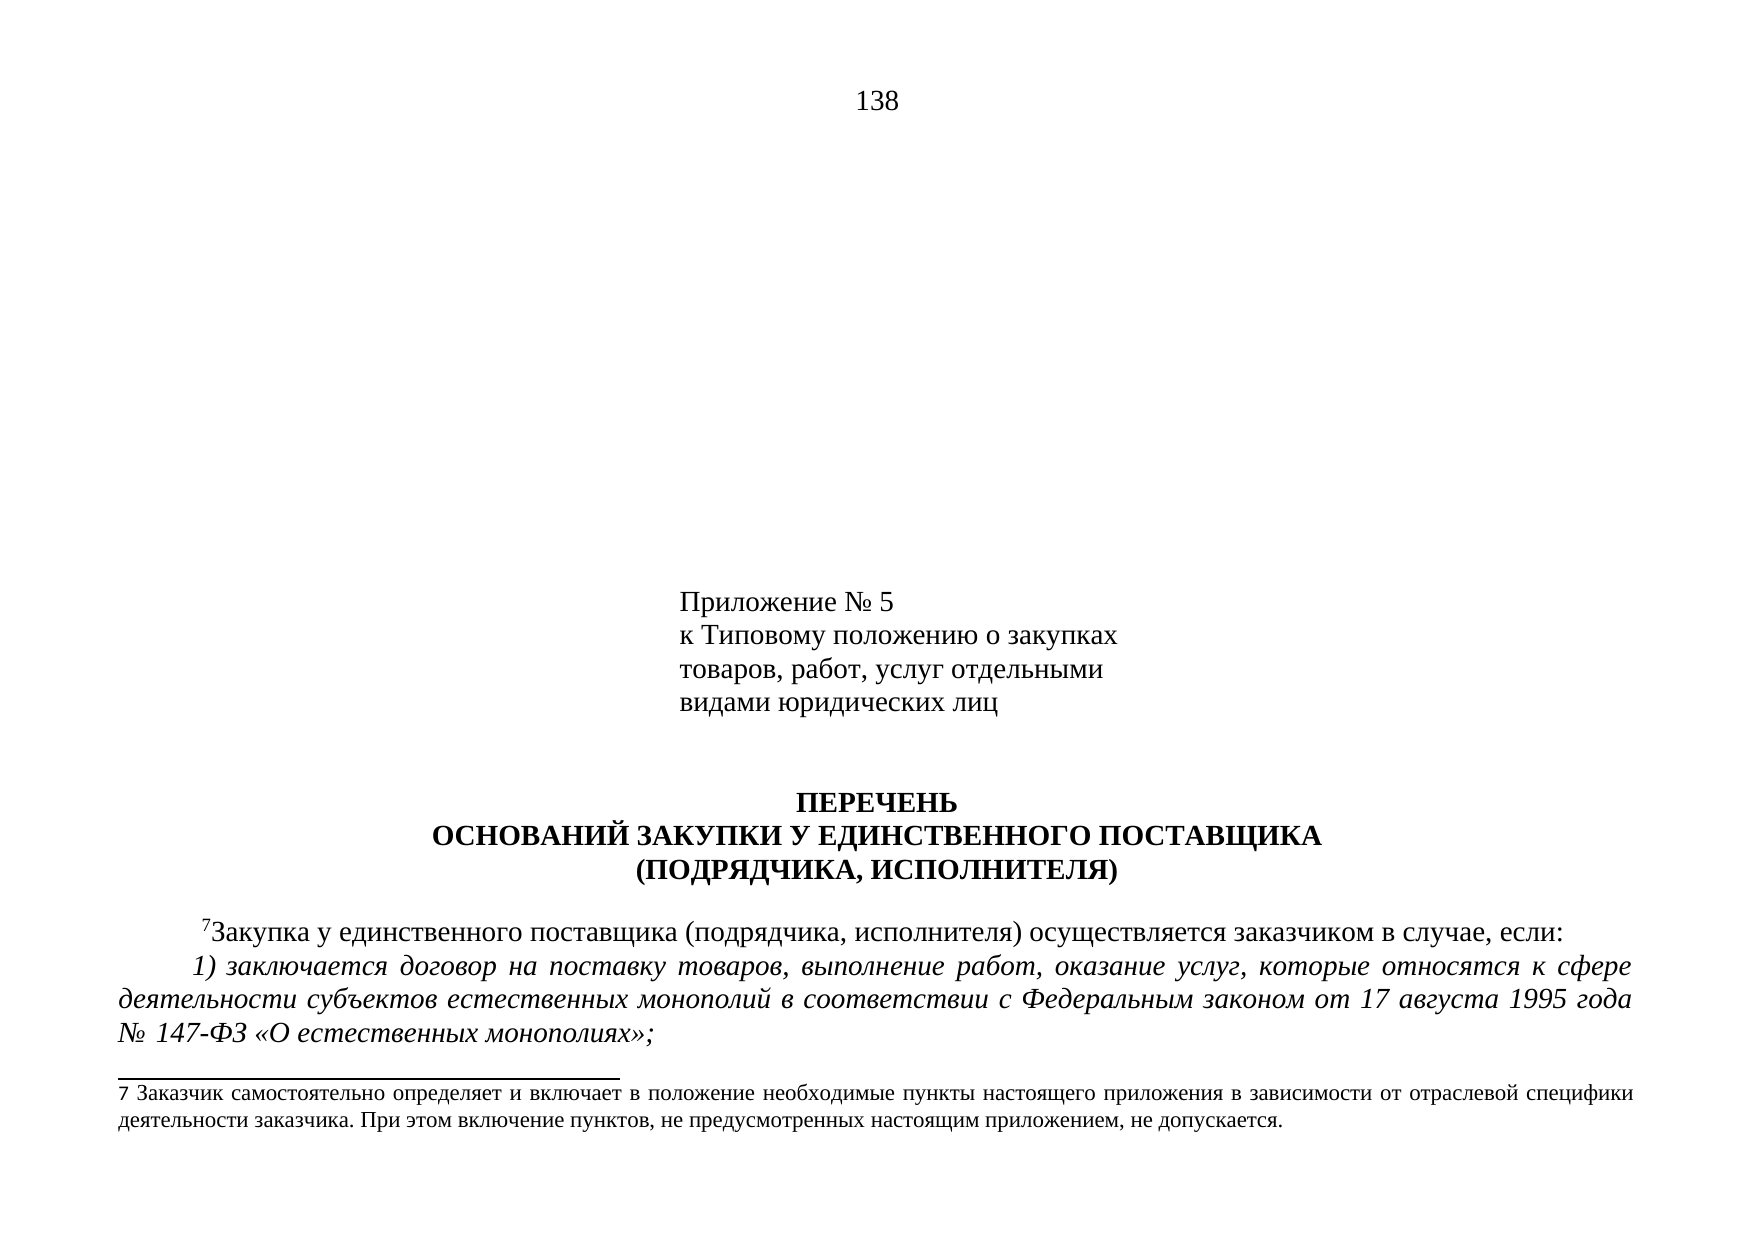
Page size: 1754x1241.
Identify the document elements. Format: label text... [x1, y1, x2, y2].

text видами юридических лиц [118, 684, 1636, 718]
text Заказчик самостоятельно определяет и включает в положение необходимые пункты настоящего приложения в зависимости от отраслевой специфики деятельности заказчика. При этом включение пунктов, не предусмотренных настоящим приложением, не допускается. [118, 1079, 1636, 1132]
text 7Закупка у единственного поставщика (подрядчика, исполнителя) осуществляется заказчиком в случае, если: [118, 914, 1636, 948]
text (ПОДРЯДЧИКА, ИСПОЛНИТЕЛЯ) [118, 852, 1636, 886]
text Приложение № 5 [118, 584, 1636, 617]
text ОСНОВАНИЙ ЗАКУПКИ У ЕДИНСТВЕННОГО ПОСТАВЩИКА [118, 818, 1636, 852]
text 1) заключается договор на поставку товаров, выполнение работ, оказание услуг, которые относятся к сфере деятельности субъектов естественных монополий в соответствии с Федеральным законом от 17 августа 1995 года № 147-ФЗ «О естественных монополиях»; [118, 948, 1636, 1048]
text ПЕРЕЧЕНЬ [118, 785, 1636, 818]
text к Типовому положению о закупках [118, 617, 1636, 651]
text товаров, работ, услуг отдельными [118, 651, 1636, 684]
